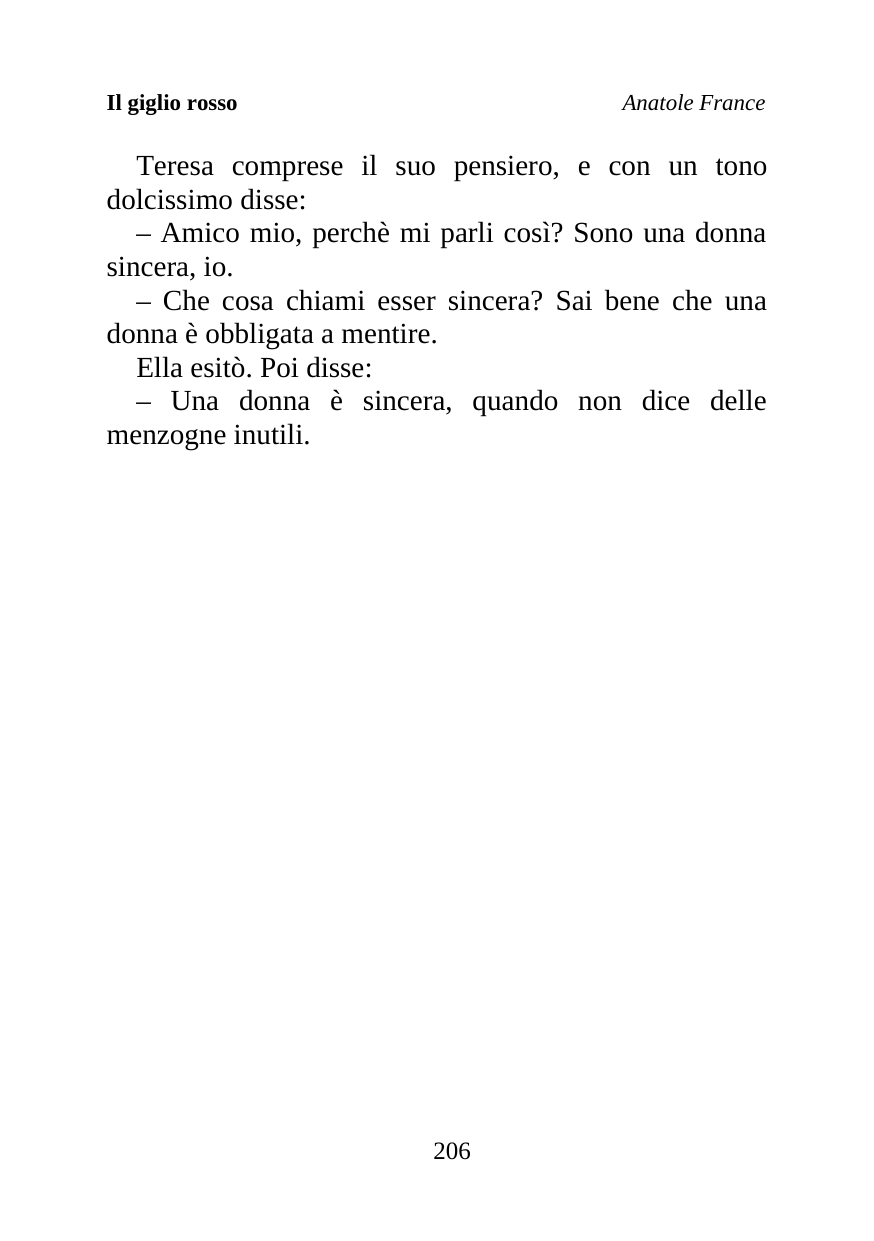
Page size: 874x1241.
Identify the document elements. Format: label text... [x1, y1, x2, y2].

text Ella esitò. Poi disse: [106, 350, 768, 383]
text – Una donna è sincera, quando non dice delle menzogne inutili. [106, 383, 768, 450]
text – Amico mio, perchè mi parli così? Sono una donna sincera, io. [106, 216, 768, 283]
text – Che cosa chiami esser sincera? Sai bene che una donna è obbligata a mentire. [106, 283, 768, 350]
text Teresa comprese il suo pensiero, e con un tono dolcissimo disse: [106, 148, 768, 216]
